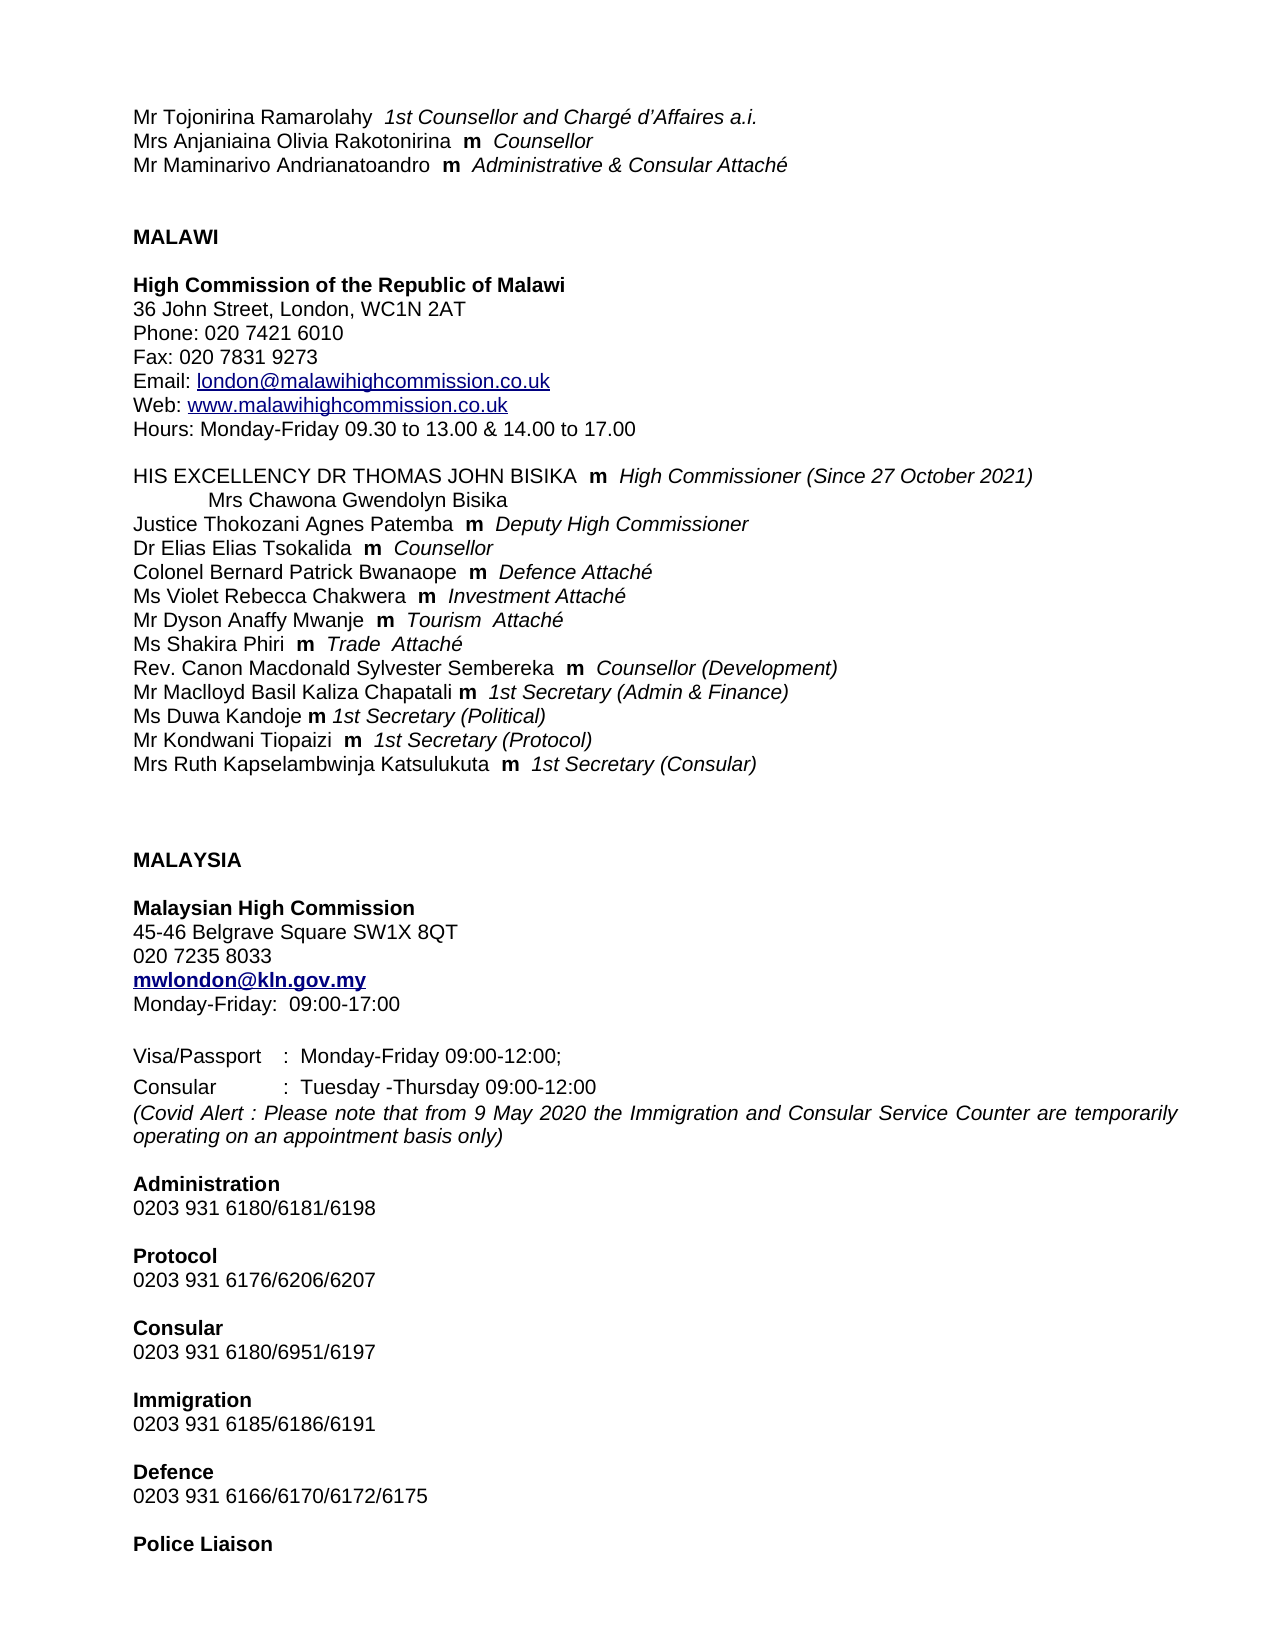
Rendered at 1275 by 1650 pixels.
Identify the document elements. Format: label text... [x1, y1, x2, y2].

text Mrs Anjaniaina Olivia Rakotonirina m Counsellor [133, 129, 1181, 153]
text Fax: 020 7831 9273 [133, 344, 1181, 368]
text Malaysian High Commission [133, 896, 1181, 919]
text Consular : Tuesday -Thursday 09:00-12:00 [133, 1070, 1181, 1100]
text (Covid Alert : Please note that from 9 May 2020 the Immigration and Consular Service Counter are temporarily operating on an appointment basis only) [133, 1100, 1181, 1148]
text Monday-Friday: 09:00-17:00 [133, 991, 1181, 1015]
text Hours: Monday-Friday 09.30 to 13.00 & 14.00 to 17.00 [133, 416, 1181, 440]
text Rev. Canon Macdonald Sylvester Sembereka m Counsellor (Development) [133, 656, 1181, 680]
text Police Liaison [133, 1532, 1181, 1556]
text Mr Maminarivo Andrianatoandro m Administrative & Consular Attaché [133, 153, 1181, 177]
text mwlondon@kln.gov.my [133, 967, 1181, 991]
text 020 7235 8033 [133, 943, 1181, 967]
text Ms Duwa Kandoje m 1st Secretary (Political) [133, 704, 1181, 728]
text Ms Shakira Phiri m Trade Attaché [133, 632, 1181, 656]
text Administration [133, 1172, 1181, 1196]
text Consular [133, 1316, 1181, 1340]
text Ms Violet Rebecca Chakwera m Investment Attaché [133, 584, 1181, 608]
text Mr Tojonirina Ramarolahy 1st Counsellor and Chargé d’Affaires a.i. [133, 105, 1181, 129]
text High Commission of the Republic of Malawi [133, 273, 1181, 297]
text Defence [133, 1460, 1181, 1484]
text 0203 931 6176/6206/6207 [133, 1268, 1181, 1292]
text 0203 931 6180/6951/6197 [133, 1340, 1181, 1364]
text MALAYSIA [133, 848, 1181, 872]
text Mr Kondwani Tiopaizi m 1st Secretary (Protocol) [133, 728, 1181, 752]
text Colonel Bernard Patrick Bwanaope m Defence Attaché [133, 560, 1181, 584]
text Visa/Passport : Monday-Friday 09:00-12:00; [133, 1039, 1181, 1070]
text Mr Dyson Anaffy Mwanje m Tourism Attaché [133, 608, 1181, 632]
text Protocol [133, 1244, 1181, 1268]
text Mrs Ruth Kapselambwinja Katsulukuta m 1st Secretary (Consular) [133, 752, 1181, 776]
text Email: london@malawihighcommission.co.uk [133, 368, 1181, 392]
text Justice Thokozani Agnes Patemba m Deputy High Commissioner [133, 512, 1181, 536]
text Dr Elias Elias Tsokalida m Counsellor [133, 536, 1181, 560]
text 45-46 Belgrave Square SW1X 8QT [133, 919, 1181, 943]
text Mr Maclloyd Basil Kaliza Chapatali m 1st Secretary (Admin & Finance) [133, 680, 1181, 704]
text 0203 931 6185/6186/6191 [133, 1412, 1181, 1436]
text MALAWI [133, 225, 1181, 249]
text Phone: 020 7421 6010 [133, 321, 1181, 344]
text 0203 931 6166/6170/6172/6175 [133, 1484, 1181, 1508]
text HIS EXCELLENCY DR THOMAS JOHN BISIKA m High Commissioner (Since 27 October 2021) [133, 464, 1181, 488]
text Web: www.malawihighcommission.co.uk [133, 392, 1181, 416]
text 0203 931 6180/6181/6198 [133, 1196, 1181, 1220]
text 36 John Street, London, WC1N 2AT [133, 297, 1181, 321]
text Mrs Chawona Gwendolyn Bisika [133, 488, 1181, 512]
text Immigration [133, 1388, 1181, 1412]
